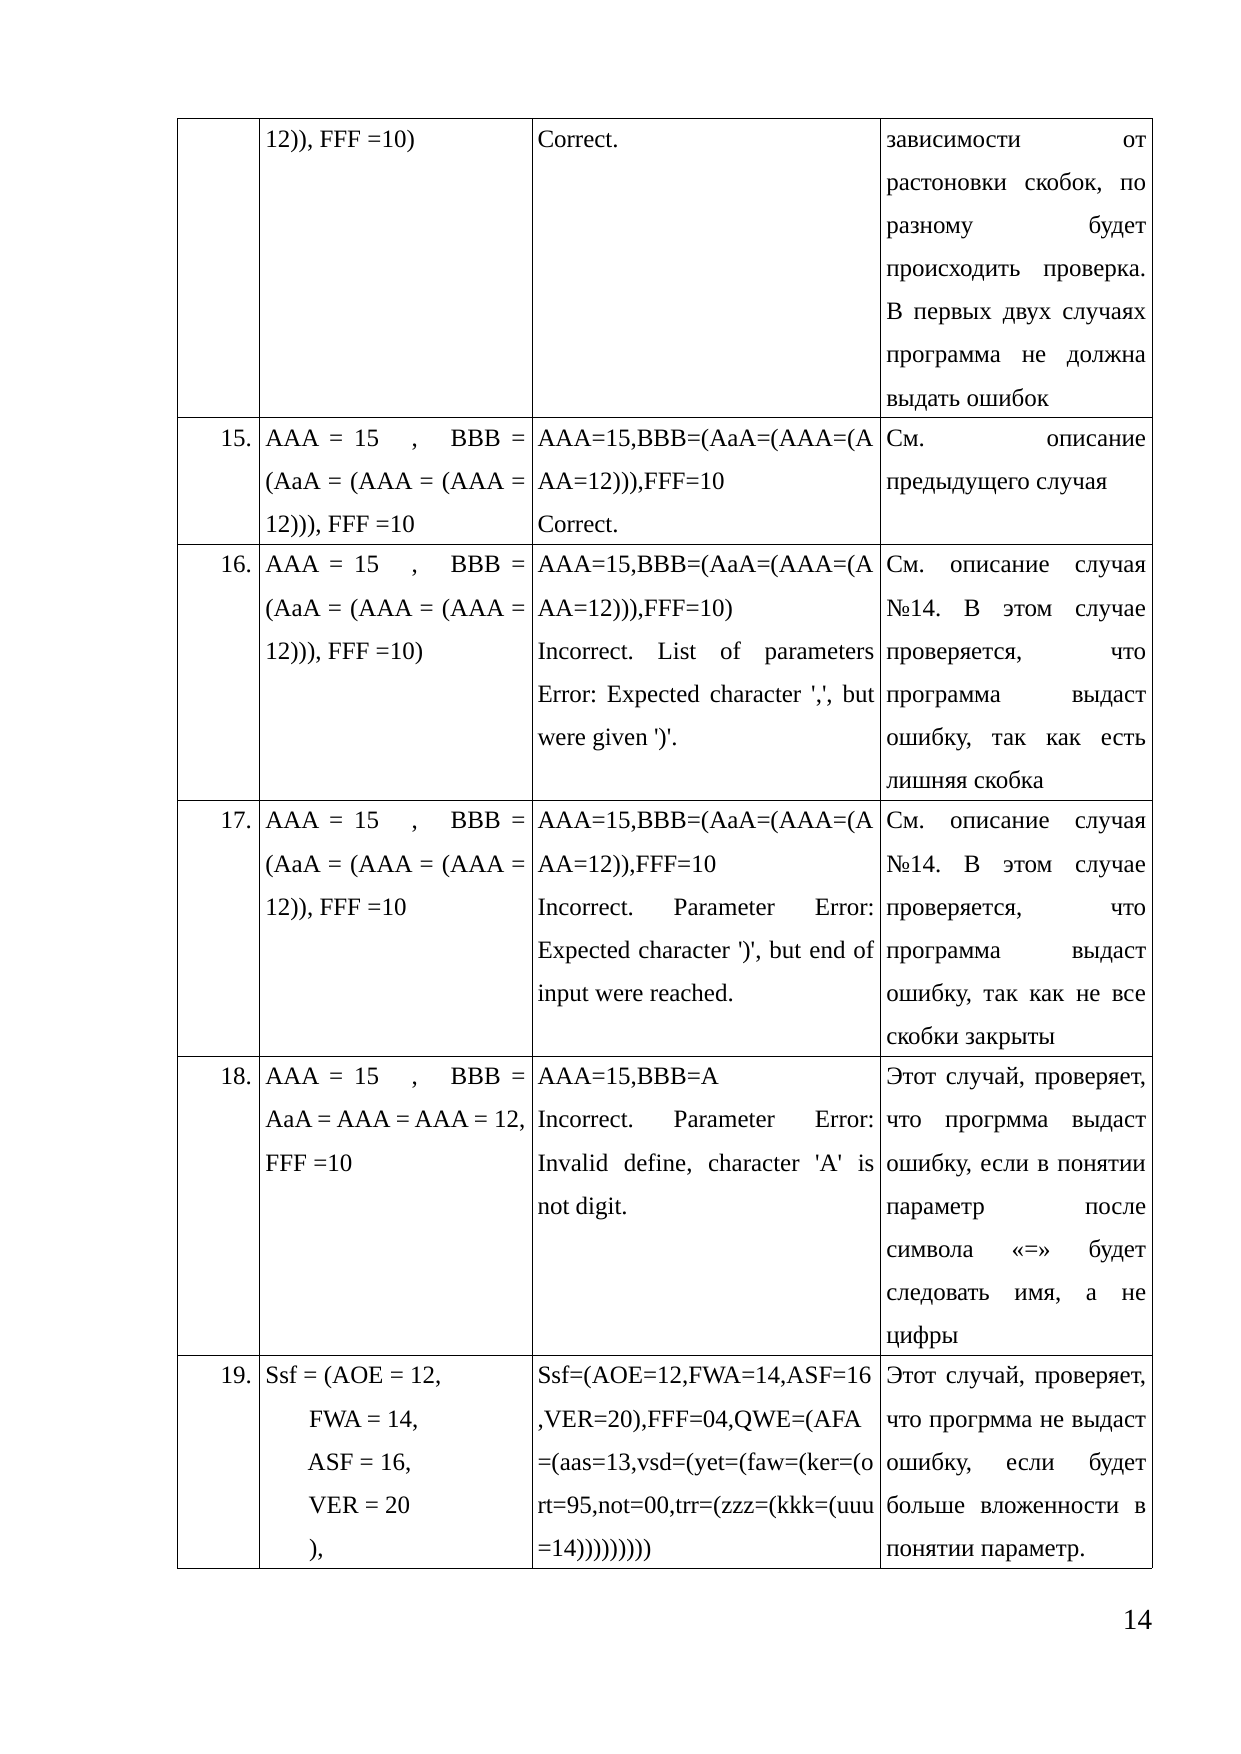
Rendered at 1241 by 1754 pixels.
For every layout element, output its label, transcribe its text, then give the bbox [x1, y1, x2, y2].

table_cell AAA = 15 , BBB = (AaA = (AAA = (AAA = 12))), FFF =10) [260, 545, 532, 800]
table_cell [178, 119, 259, 417]
table_cell Correct. [533, 119, 880, 417]
table_cell [178, 418, 259, 544]
table_cell AAA = 15 , BBB = (AaA = (AAA = (AAA = 12))), FFF =10 [260, 418, 532, 544]
table_cell См. описание предыдущего случая [881, 418, 1152, 544]
table_cell См. описание случая №14. В этом случае проверяется, что программа выдаст ошибку, так как не все скобки закрыты [881, 801, 1152, 1056]
table_cell Ssf = (AOE = 12, FWA = 14, ASF = 16, VER = 20 ), [260, 1356, 532, 1567]
table_cell Этот случай, проверяет, что прогрмма выдаст ошибку, если в понятии параметр после символа «=» будет следовать имя, а не цифры [881, 1057, 1152, 1355]
table_cell AAA = 15 , BBB = (AaA = (AAA = (AAA = 12)), FFF =10 [260, 801, 532, 1056]
table_cell [178, 801, 259, 1056]
table_cell Этот случай, проверяет, что прогрмма не выдаст ошибку, если будет больше вложенности в понятии параметр. [881, 1356, 1152, 1567]
table_cell AAA=15,BBB=(AaA=(AAA=(AAA=12))),FFF=10) Incorrect. List of parameters Error: Expected character ',', but were given ')'. [533, 545, 880, 800]
table_cell [178, 1356, 259, 1567]
table_cell Ssf=(AOE=12,FWA=14,ASF=16,VER=20),FFF=04,QWE=(AFA=(aas=13,vsd=(yet=(faw=(ker=(ort=95,not=00,trr=(zzz=(kkk=(uuu=14))))))))) [533, 1356, 880, 1567]
table_cell 12)), FFF =10) [260, 119, 532, 417]
table_cell AAA=15,BBB=A Incorrect. Parameter Error: Invalid define, character 'A' is not digit. [533, 1057, 880, 1355]
table_cell AAA=15,BBB=(AaA=(AAA=(AAA=12)),FFF=10 Incorrect. Parameter Error: Expected character ')', but end of input were reached. [533, 801, 880, 1056]
table_cell [178, 1057, 259, 1355]
table_cell AAA = 15 , BBB = AaA = AAA = AAA = 12, FFF =10 [260, 1057, 532, 1355]
table_cell зависимости от растоновки скобок, по разному будет происходить проверка. В первых двух случаях программа не должна выдать ошибок [881, 119, 1152, 417]
table_cell [178, 545, 259, 800]
table_cell См. описание случая №14. В этом случае проверяется, что программа выдаст ошибку, так как есть лишняя скобка [881, 545, 1152, 800]
table_cell AAA=15,BBB=(AaA=(AAA=(AAA=12))),FFF=10 Correct. [533, 418, 880, 544]
